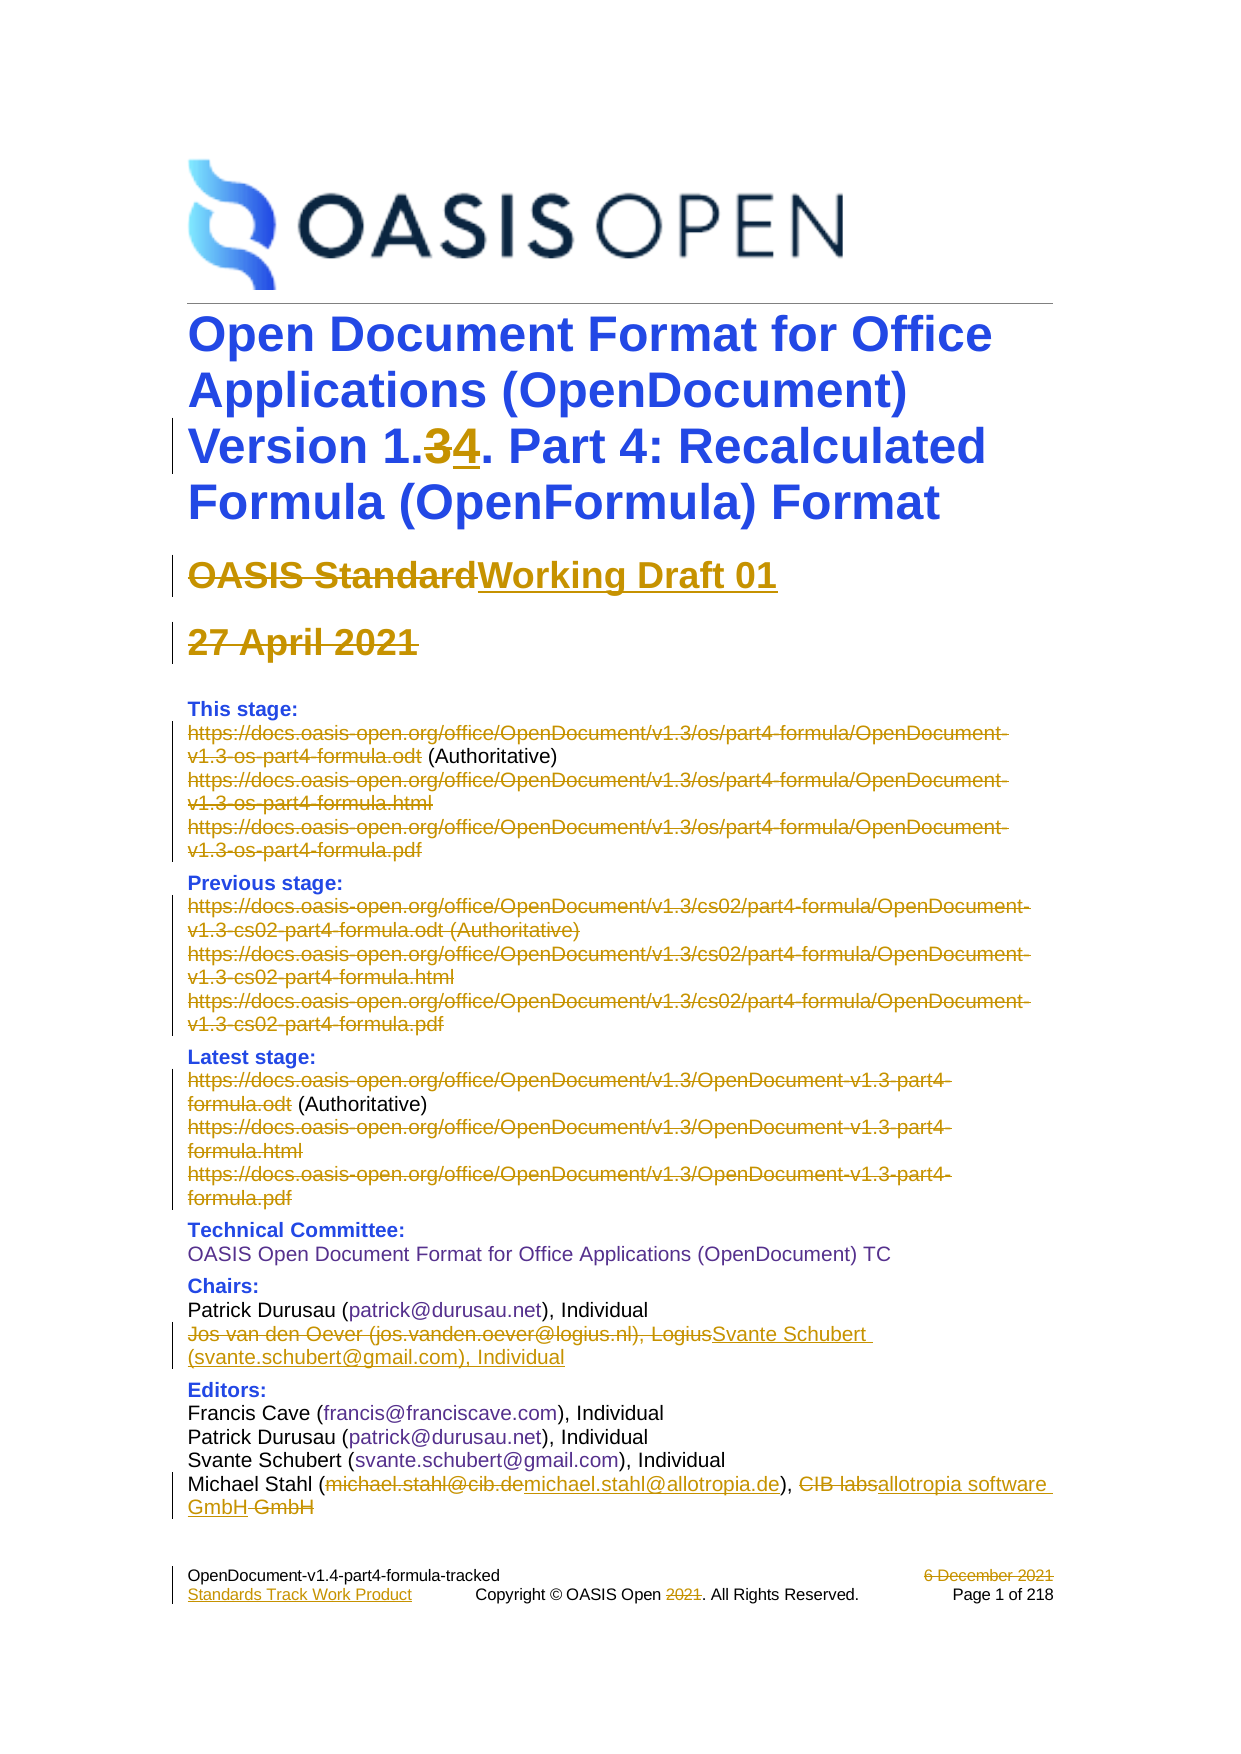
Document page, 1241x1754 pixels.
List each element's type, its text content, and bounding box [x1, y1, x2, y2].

title Previous stage: [187, 871, 1053, 895]
picture [187, 158, 843, 290]
title Michael Stahl (michael.stahl@allotropia.de), allotropia software GmbH [187, 1472, 1053, 1519]
title Svante Schubert (svante.schubert@gmail.com), Individual [187, 1322, 1053, 1369]
title OASIS Open Document Format for Office Applications (OpenDocument) TC [187, 1242, 1053, 1266]
subtitle Working Draft 01 [187, 552, 1053, 597]
title Patrick Durusau (patrick@durusau.net), Individual [187, 1298, 1053, 1322]
title Technical Committee: [187, 1219, 1053, 1242]
title Latest stage: [187, 1045, 1053, 1069]
title Svante Schubert (svante.schubert@gmail.com), Individual [187, 1449, 1053, 1472]
title Editors: [187, 1378, 1053, 1402]
title Open Document Format for Office Applications (OpenDocument) Version 1.4. Part 4: Recalculated Formula (OpenFormula) Format [187, 304, 1053, 530]
title Francis Cave (francis@franciscave.com), Individual [187, 1402, 1053, 1425]
title Chairs: [187, 1275, 1053, 1298]
title (Authoritative) [187, 1069, 1053, 1116]
title Patrick Durusau (patrick@durusau.net), Individual [187, 1425, 1053, 1449]
title (Authoritative) [187, 721, 1053, 768]
title This stage: [187, 698, 1053, 721]
